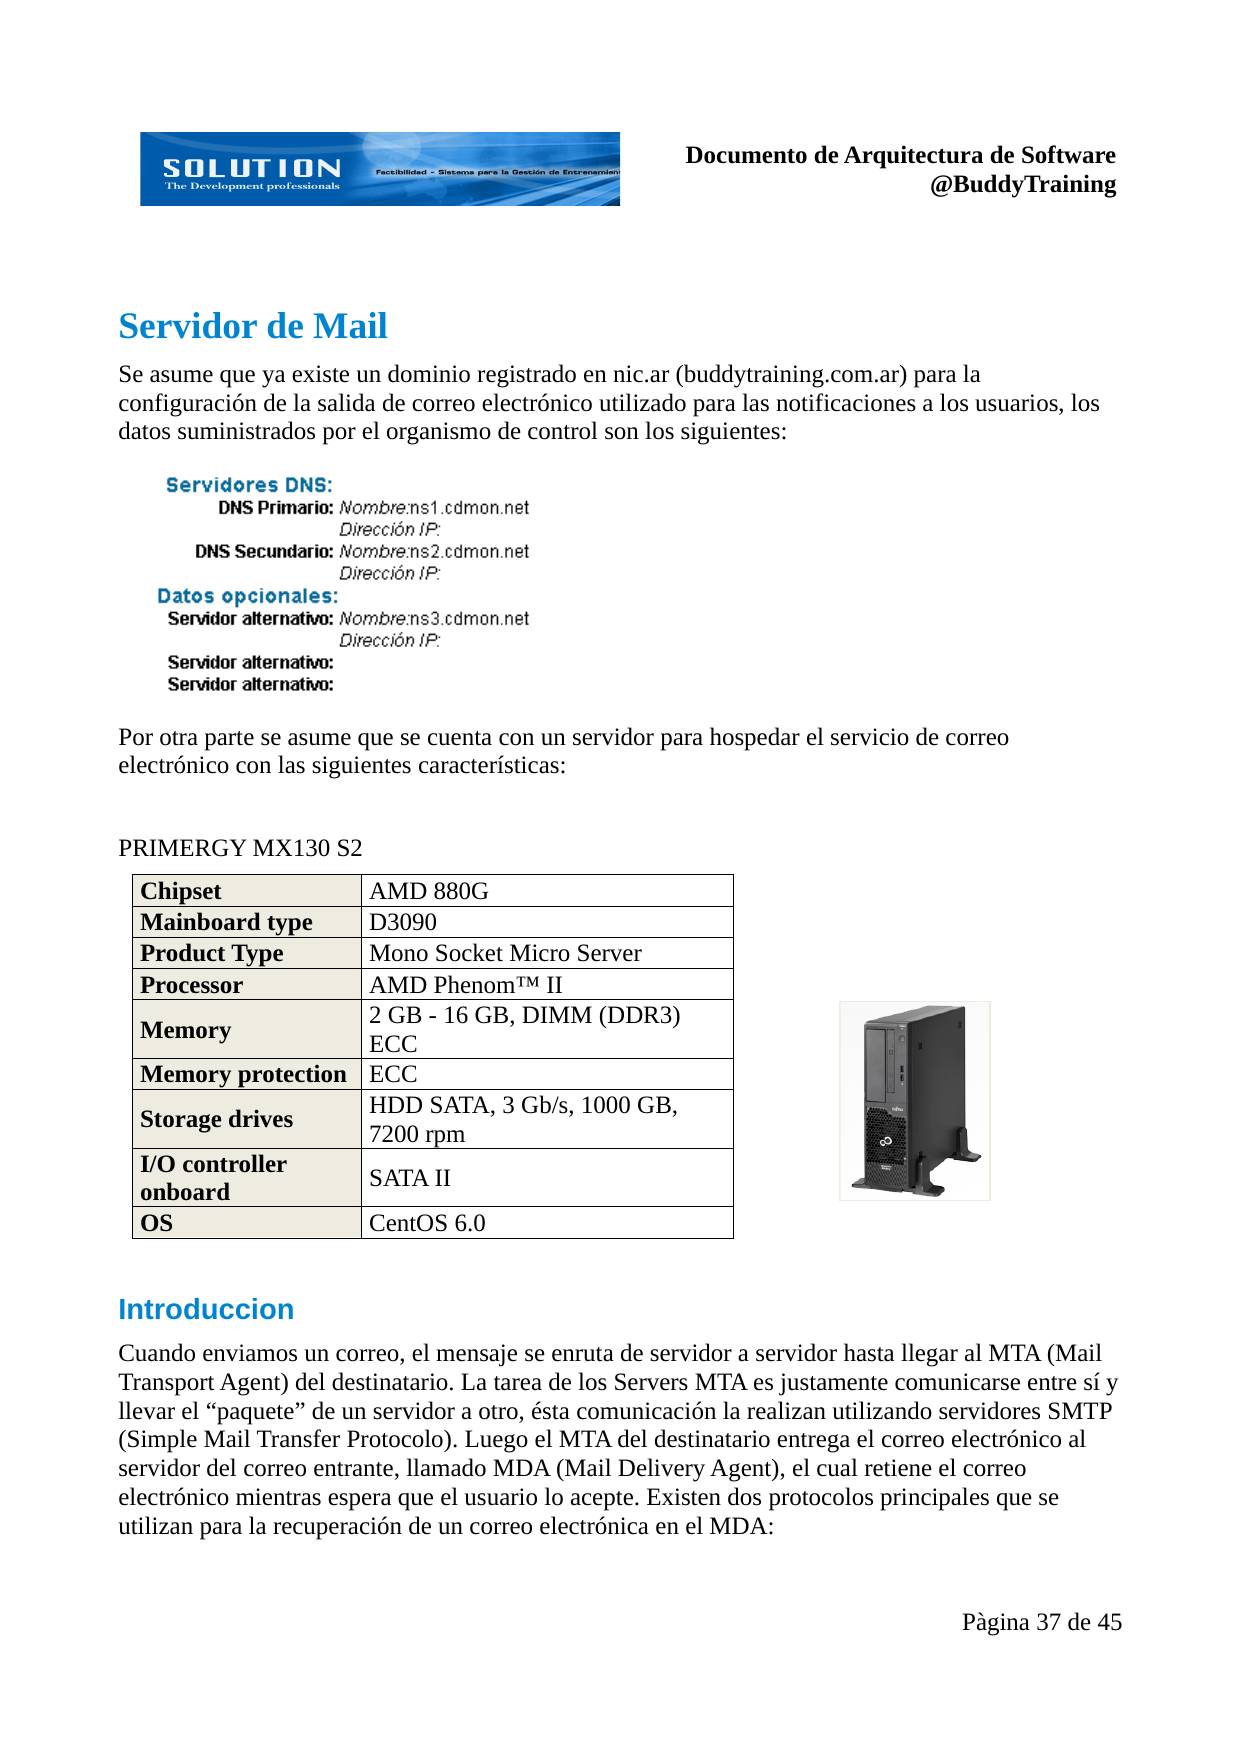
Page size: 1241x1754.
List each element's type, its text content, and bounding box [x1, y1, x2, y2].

table_cell 2 GB - 16 GB, DIMM (DDR3) ECC [362, 1000, 733, 1058]
picture [840, 1002, 989, 1200]
table_cell Memory protection [133, 1059, 361, 1089]
text PRIMERGY MX130 S2 [118, 833, 1122, 862]
table_cell OS [133, 1207, 361, 1237]
picture [134, 466, 555, 701]
table_cell Mainboard type [133, 907, 361, 937]
table_cell CentOS 6.0 [362, 1207, 733, 1237]
table_cell ECC [362, 1059, 733, 1089]
table_cell HDD SATA, 3 Gb/s, 1000 GB, 7200 rpm [362, 1090, 733, 1148]
table_cell Memory [133, 1000, 361, 1058]
table_header Chipset [133, 875, 361, 906]
table_header AMD 880G [362, 875, 733, 906]
table_cell Storage drives [133, 1090, 361, 1148]
table_cell Mono Socket Micro Server [362, 938, 733, 968]
table_cell I/O controller onboard [133, 1149, 361, 1206]
picture [140, 132, 621, 206]
text Cuando enviamos un correo, el mensaje se enruta de servidor a servidor hasta llegar al MTA (Mail Transport Agent) del destinatario. La tarea de los Servers MTA es justamente comunicarse entre sí y llevar el “paquete” de un servidor a otro, ésta comunicación la realizan utilizando servidores SMTP (Simple Mail Transfer Protocolo). Luego el MTA del destinatario entrega el correo electrónico al servidor del correo entrante, llamado MDA (Mail Delivery Agent), el cual retiene el correo electrónico mientras espera que el usuario lo acepte. Existen dos protocolos principales que se utilizan para la recuperación de un correo electrónica en el MDA: [118, 1338, 1122, 1539]
subtitle Servidor de Mail [118, 303, 1122, 346]
table_cell AMD Phenom™ II [362, 969, 733, 999]
table_cell SATA II [362, 1149, 733, 1206]
text Por otra parte se asume que se cuenta con un servidor para hospedar el servicio de correo electrónico con las siguientes características: [118, 722, 1122, 779]
table_cell Product Type [133, 938, 361, 968]
table_cell D3090 [362, 907, 733, 937]
subtitle Introduccion [118, 1292, 1122, 1326]
table_cell Processor [133, 969, 361, 999]
text Se asume que ya existe un dominio registrado en nic.ar (buddytraining.com.ar) para la configuración de la salida de correo electrónico utilizado para las notificaciones a los usuarios, los datos suministrados por el organismo de control son los siguientes: [118, 359, 1122, 445]
